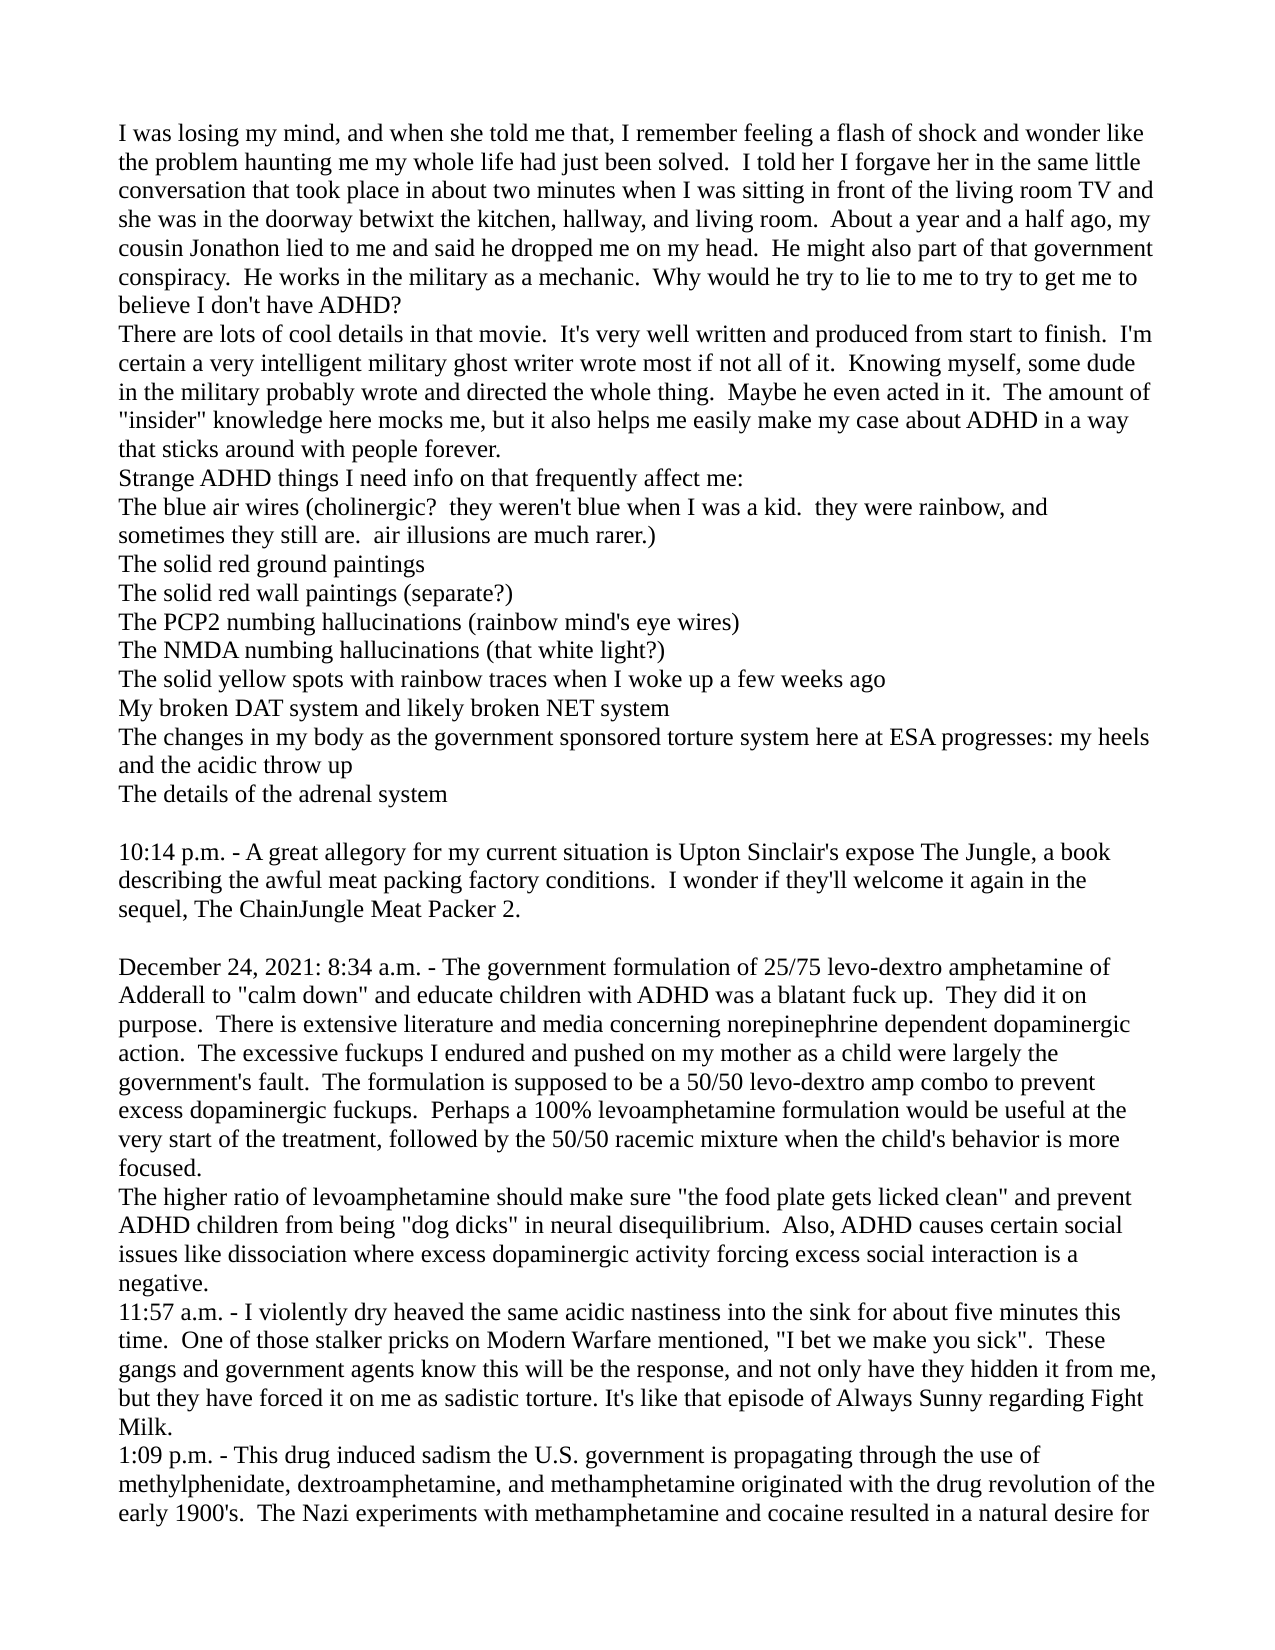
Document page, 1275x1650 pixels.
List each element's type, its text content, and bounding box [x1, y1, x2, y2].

text The changes in my body as the government sponsored torture system here at ESA progresses: my heels and the acidic throw up [118, 722, 1157, 779]
text My broken DAT system and likely broken NET system [118, 693, 1157, 722]
text Strange ADHD things I need info on that frequently affect me: [118, 463, 1157, 492]
text The details of the adrenal system [118, 779, 1157, 808]
text December 24, 2021: 8:34 a.m. - The government formulation of 25/75 levo-dextro amphetamine of Adderall to "calm down" and educate children with ADHD was a blatant fuck up. They did it on purpose. There is extensive literature and media concerning norepinephrine dependent dopaminergic action. The excessive fuckups I endured and pushed on my mother as a child were largely the government's fault. The formulation is supposed to be a 50/50 levo-dextro amp combo to prevent excess dopaminergic fuckups. Perhaps a 100% levoamphetamine formulation would be useful at the very start of the treatment, followed by the 50/50 racemic mixture when the child's behavior is more focused. [118, 952, 1157, 1182]
text The solid red wall paintings (separate?) [118, 578, 1157, 607]
text The solid red ground paintings [118, 549, 1157, 578]
text The NMDA numbing hallucinations (that white light?) [118, 636, 1157, 664]
text The higher ratio of levoamphetamine should make sure "the food plate gets licked clean" and prevent ADHD children from being "dog dicks" in neural disequilibrium. Also, ADHD causes certain social issues like dissociation where excess dopaminergic activity forcing excess social interaction is a negative. [118, 1182, 1157, 1297]
text There are lots of cool details in that movie. It's very well written and produced from start to finish. I'm certain a very intelligent military ghost writer wrote most if not all of it. Knowing myself, some dude in the military probably wrote and directed the whole thing. Maybe he even acted in it. The amount of "insider" knowledge here mocks me, but it also helps me easily make my case about ADHD in a way that sticks around with people forever. [118, 319, 1157, 463]
text The blue air wires (cholinergic? they weren't blue when I was a kid. they were rainbow, and sometimes they still are. air illusions are much rarer.) [118, 492, 1157, 549]
text The PCP2 numbing hallucinations (rainbow mind's eye wires) [118, 607, 1157, 636]
text 11:57 a.m. - I violently dry heaved the same acidic nastiness into the sink for about five minutes this time. One of those stalker pricks on Modern Warfare mentioned, "I bet we make you sick". These gangs and government agents know this will be the response, and not only have they hidden it from me, but they have forced it on me as sadistic torture. It's like that episode of Always Sunny regarding Fight Milk. [118, 1297, 1157, 1441]
text 1:09 p.m. - This drug induced sadism the U.S. government is propagating through the use of methylphenidate, dextroamphetamine, and methamphetamine originated with the drug revolution of the early 1900's. The Nazi experiments with methamphetamine and cocaine resulted in a natural desire for [118, 1441, 1157, 1527]
text The solid yellow spots with rainbow traces when I woke up a few weeks ago [118, 664, 1157, 693]
text I was losing my mind, and when she told me that, I remember feeling a flash of shock and wonder like the problem haunting me my whole life had just been solved. I told her I forgave her in the same little conversation that took place in about two minutes when I was sitting in front of the living room TV and she was in the doorway betwixt the kitchen, hallway, and living room. About a year and a half ago, my cousin Jonathon lied to me and said he dropped me on my head. He might also part of that government conspiracy. He works in the military as a mechanic. Why would he try to lie to me to try to get me to believe I don't have ADHD? [118, 118, 1157, 319]
text 10:14 p.m. - A great allegory for my current situation is Upton Sinclair's expose The Jungle, a book describing the awful meat packing factory conditions. I wonder if they'll welcome it again in the sequel, The ChainJungle Meat Packer 2. [118, 837, 1157, 923]
